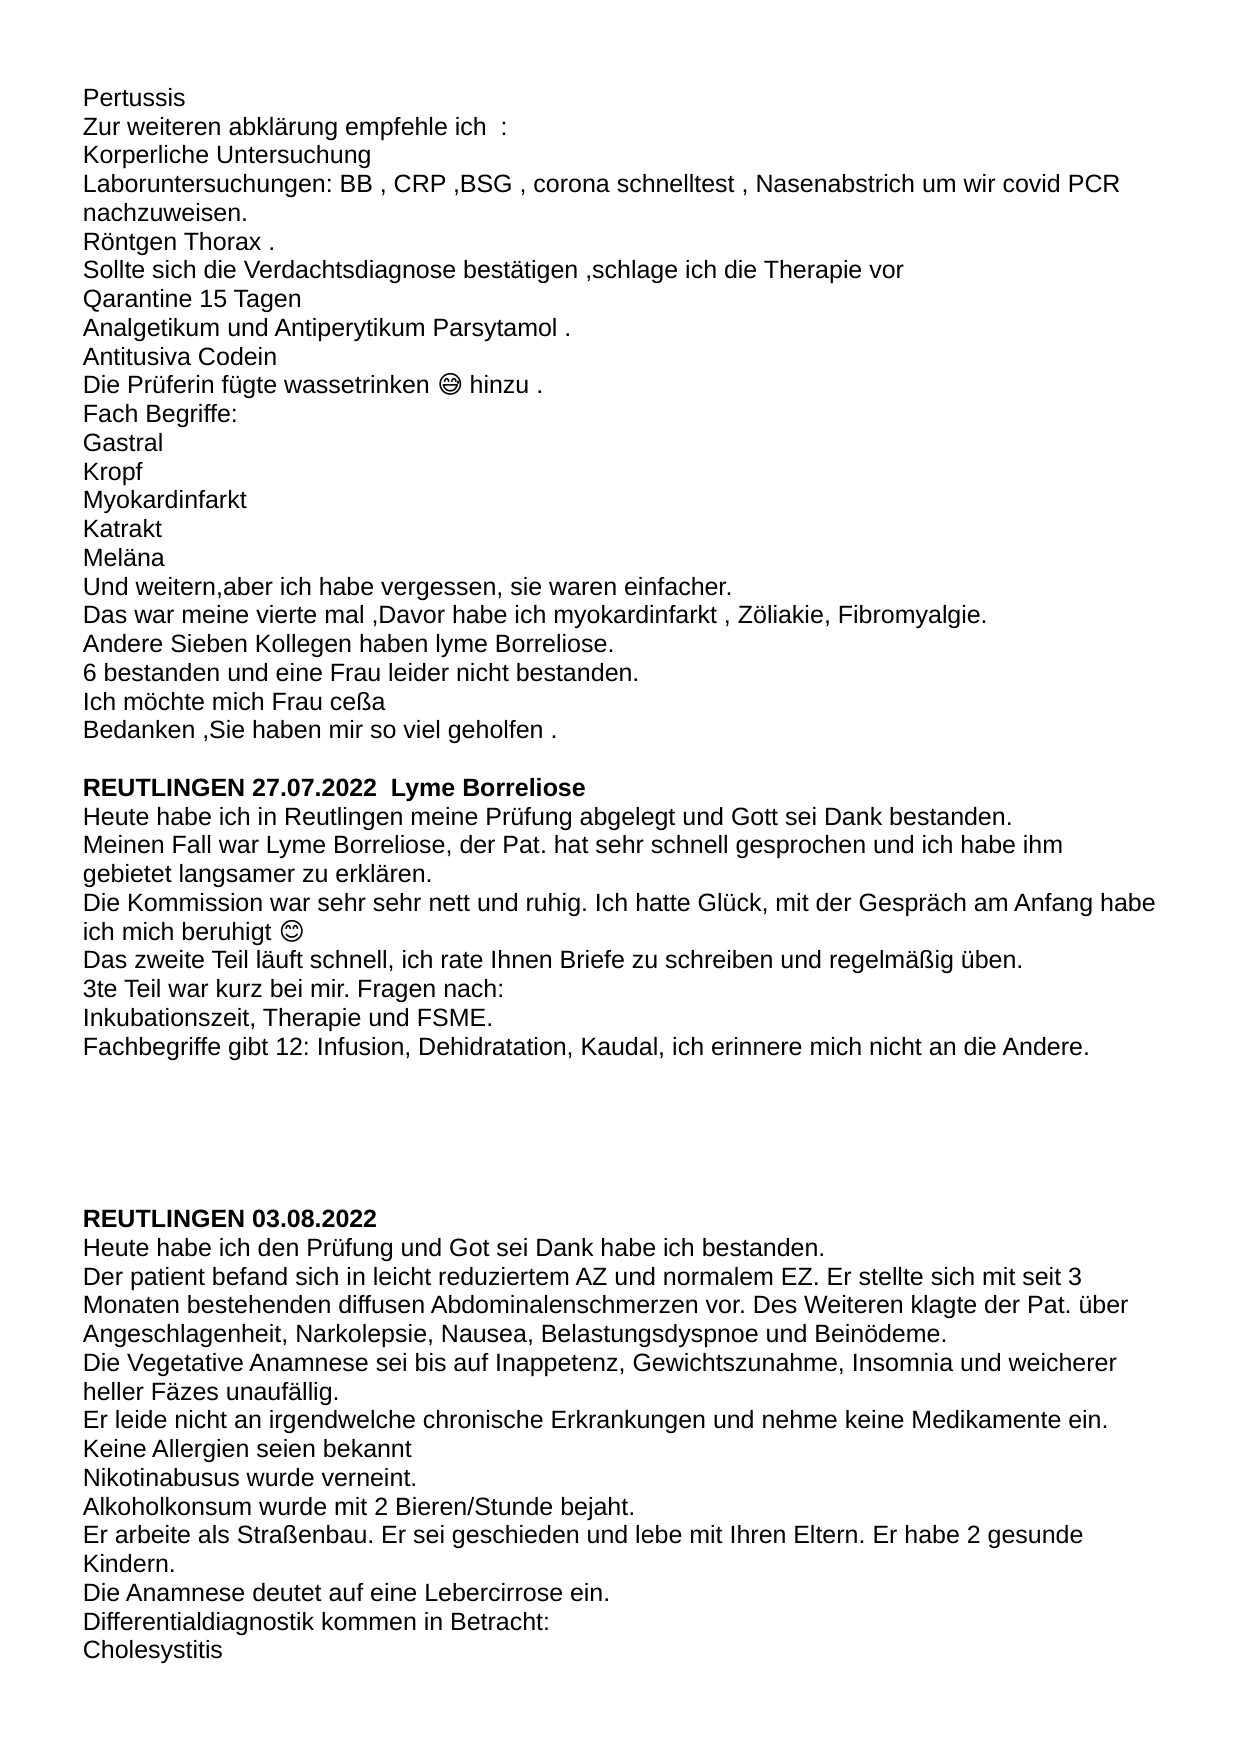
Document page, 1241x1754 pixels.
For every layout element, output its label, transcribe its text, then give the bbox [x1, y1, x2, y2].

text 3te Teil war kurz bei mir. Fragen nach: [83, 974, 1157, 1003]
text Ich möchte mich Frau ceßa [83, 686, 1157, 715]
text Zur weiteren abklärung empfehle ich : [83, 111, 1157, 140]
text Pertussis [83, 83, 1157, 111]
text Gastral [83, 428, 1157, 456]
text Qarantine 15 Tagen [83, 284, 1157, 313]
text Antitusiva Codein [83, 341, 1157, 370]
text Das zweite Teil läuft schnell, ich rate Ihnen Briefe zu schreiben und regelmäßig üben. [83, 945, 1157, 974]
text Die Vegetative Anamnese sei bis auf Inappetenz, Gewichtszunahme, Insomnia und weicherer heller Fäzes unaufällig. [83, 1348, 1157, 1405]
text Kropf [83, 456, 1157, 485]
text Katrakt [83, 514, 1157, 543]
text REUTLINGEN 03.08.2022 [83, 1204, 1157, 1233]
text Heute habe ich den Prüfung und Got sei Dank habe ich bestanden. [83, 1233, 1157, 1261]
text Sollte sich die Verdachtsdiagnose bestätigen ,schlage ich die Therapie vor [83, 255, 1157, 284]
text 6 bestanden und eine Frau leider nicht bestanden. [83, 658, 1157, 686]
text Keine Allergien seien bekannt [83, 1434, 1157, 1463]
text Meinen Fall war Lyme Borreliose, der Pat. hat sehr schnell gesprochen und ich habe ihm gebietet langsamer zu erklären. [83, 830, 1157, 888]
text Die Prüferin fügte wassetrinken 😅 hinzu . [83, 370, 1157, 399]
text Cholesystitis [83, 1635, 1157, 1664]
text Röntgen Thorax . [83, 226, 1157, 255]
text Alkoholkonsum wurde mit 2 Bieren/Stunde bejaht. [83, 1491, 1157, 1520]
text Die Anamnese deutet auf eine Lebercirrose ein. [83, 1578, 1157, 1606]
text Bedanken ,Sie haben mir so viel geholfen . [83, 715, 1157, 744]
text Und weitern,aber ich habe vergessen, sie waren einfacher. [83, 571, 1157, 600]
text Andere Sieben Kollegen haben lyme Borreliose. [83, 629, 1157, 658]
text Meläna [83, 543, 1157, 571]
text Er arbeite als Straßenbau. Er sei geschieden und lebe mit Ihren Eltern. Er habe 2 gesunde Kindern. [83, 1520, 1157, 1578]
text Korperliche Untersuchung [83, 140, 1157, 169]
text REUTLINGEN 27.07.2022 Lyme Borreliose [83, 773, 1157, 801]
text Er leide nicht an irgendwelche chronische Erkrankungen und nehme keine Medikamente ein. [83, 1405, 1157, 1434]
text Inkubationszeit, Therapie und FSME. [83, 1003, 1157, 1031]
text Fachbegriffe gibt 12: Infusion, Dehidratation, Kaudal, ich erinnere mich nicht an die Andere. [83, 1031, 1157, 1060]
text Fach Begriffe: [83, 399, 1157, 428]
text Die Kommission war sehr sehr nett und ruhig. Ich hatte Glück, mit der Gespräch am Anfang habe ich mich beruhigt 😊 [83, 888, 1157, 945]
text Das war meine vierte mal ,Davor habe ich myokardinfarkt , Zöliakie, Fibromyalgie. [83, 600, 1157, 629]
text Heute habe ich in Reutlingen meine Prüfung abgelegt und Gott sei Dank bestanden. [83, 801, 1157, 830]
text Der patient befand sich in leicht reduziertem AZ und normalem EZ. Er stellte sich mit seit 3 Monaten bestehenden diffusen Abdominalenschmerzen vor. Des Weiteren klagte der Pat. über Angeschlagenheit, Narkolepsie, Nausea, Belastungsdyspnoe und Beinödeme. [83, 1261, 1157, 1348]
text Laboruntersuchungen: BB , CRP ,BSG , corona schnelltest , Nasenabstrich um wir covid PCR nachzuweisen. [83, 169, 1157, 226]
text Nikotinabusus wurde verneint. [83, 1463, 1157, 1491]
text Analgetikum und Antiperytikum Parsytamol . [83, 313, 1157, 341]
text Myokardinfarkt [83, 485, 1157, 514]
text Differentialdiagnostik kommen in Betracht: [83, 1606, 1157, 1635]
